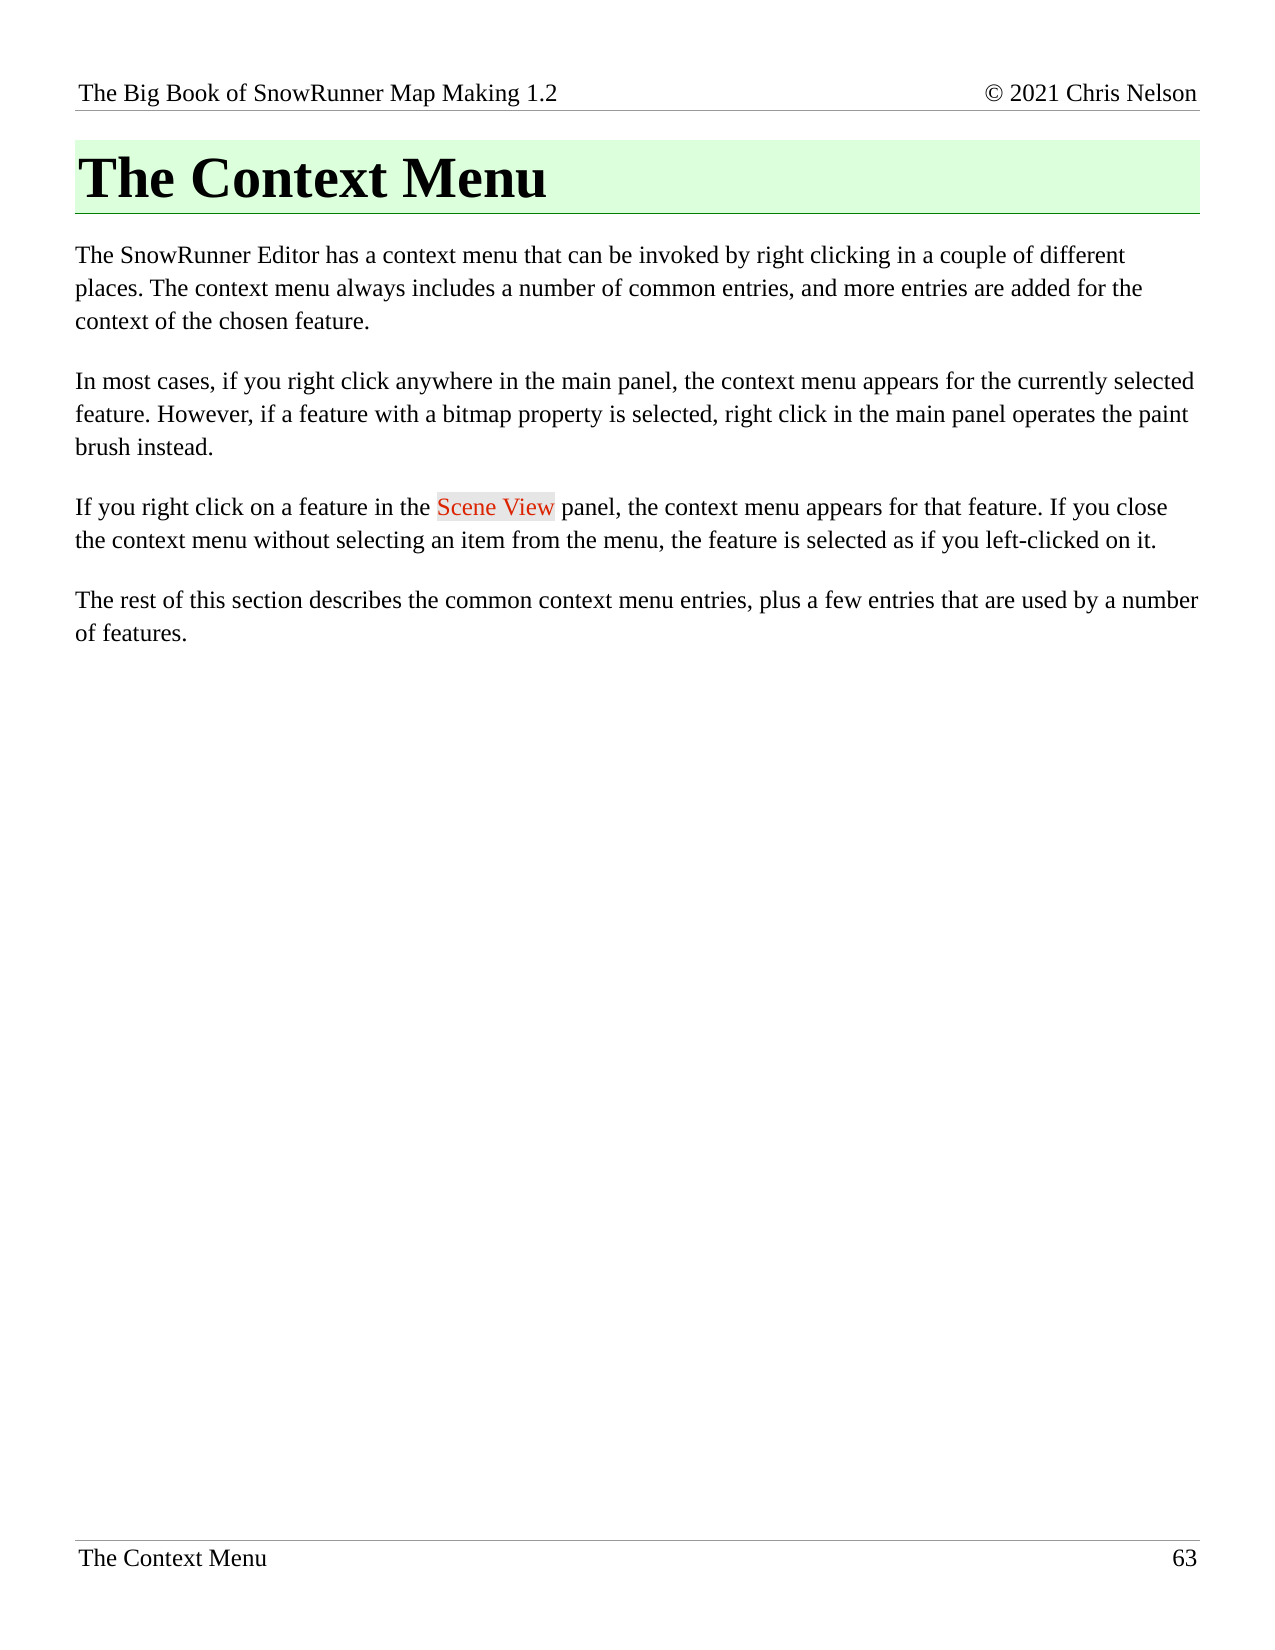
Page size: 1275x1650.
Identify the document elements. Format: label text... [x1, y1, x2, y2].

text The rest of this section describes the common context menu entries, plus a few entries that are used by a number of features. [75, 585, 1200, 647]
text The SnowRunner Editor has a context menu that can be invoked by right clicking in a couple of different places. The context menu always includes a number of common entries, and more entries are added for the context of the chosen feature. [75, 240, 1200, 335]
subtitle The Context Menu [75, 140, 1200, 213]
text In most cases, if you right click anywhere in the main panel, the context menu appears for the currently selected feature. However, if a feature with a bitmap property is selected, right click in the main panel operates the paint brush instead. [75, 366, 1200, 461]
text If you right click on a feature in the Scene View panel, the context menu appears for that feature. If you close the context menu without selecting an item from the menu, the feature is selected as if you left-clicked on it. [75, 492, 1200, 554]
